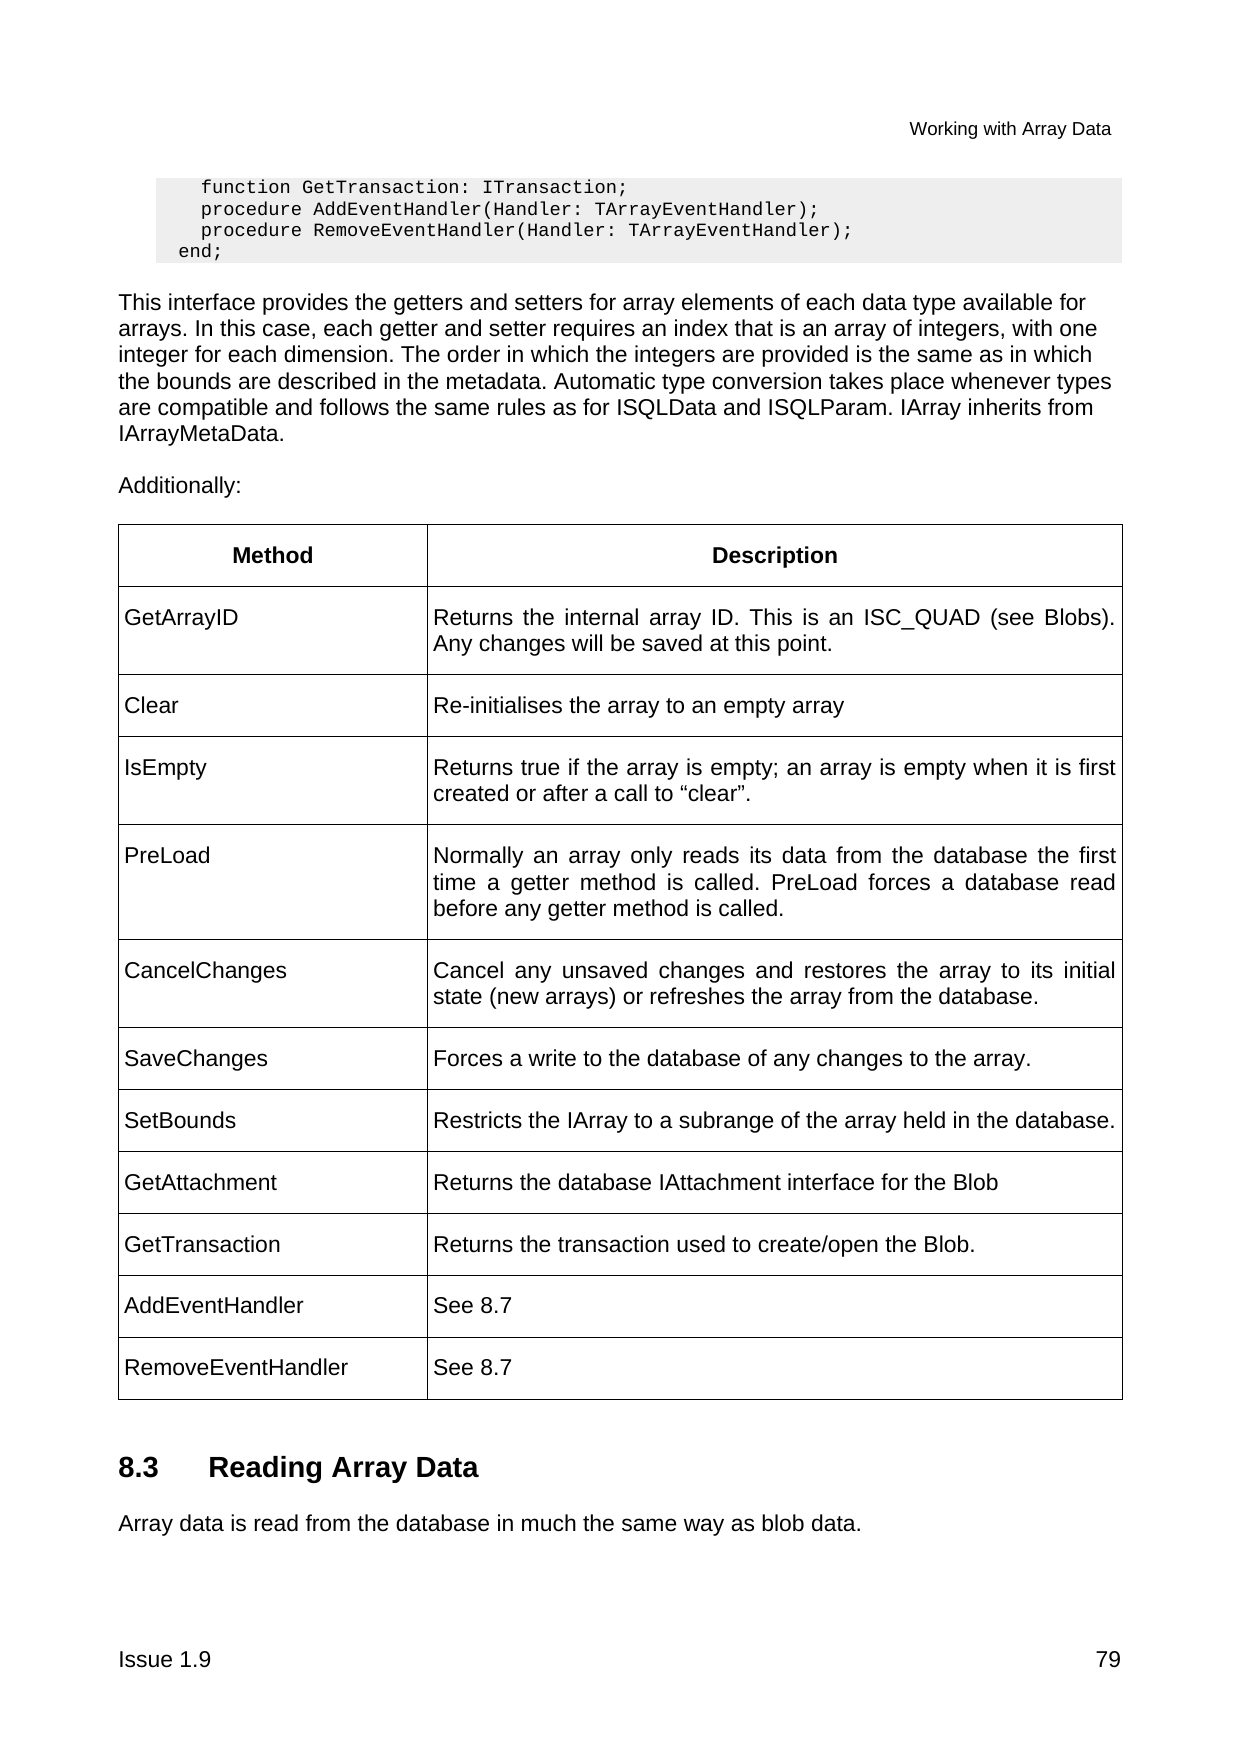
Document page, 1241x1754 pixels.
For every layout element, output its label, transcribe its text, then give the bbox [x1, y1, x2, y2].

table_cell GetAttachment [119, 1152, 427, 1213]
table_cell PreLoad [119, 825, 427, 939]
table_header Description [428, 525, 1122, 586]
table_cell SaveChanges [119, 1028, 427, 1089]
table_cell Normally an array only reads its data from the database the first time a getter method is called. PreLoad forces a database read before any getter method is called. [428, 825, 1122, 939]
table_cell See 8.7 [428, 1338, 1122, 1398]
table_cell Restricts the IArray to a subrange of the array held in the database. [428, 1090, 1122, 1151]
text function GetTransaction: ITransaction; [156, 178, 1122, 199]
table_cell AddEventHandler [119, 1276, 427, 1337]
table_header Method [119, 525, 427, 586]
text This interface provides the getters and setters for array elements of each data type available for arrays. In this case, each getter and setter requires an index that is an array of integers, with one integer for each dimension. The order in which the integers are provided is the same as in which the bounds are described in the metadata. Automatic type conversion takes place whenever types are compatible and follows the same rules as for ISQLData and ISQLParam. IArray inherits from IArrayMetaData. [118, 289, 1122, 447]
table_cell Returns true if the array is empty; an array is empty when it is first created or after a call to “clear”. [428, 737, 1122, 824]
text Additionally: [118, 472, 1122, 499]
table_cell Forces a write to the database of any changes to the array. [428, 1028, 1122, 1089]
text end; [156, 242, 1122, 263]
table_cell Returns the transaction used to create/open the Blob. [428, 1214, 1122, 1275]
table_cell RemoveEventHandler [119, 1338, 427, 1398]
subtitle Reading Array Data [118, 1450, 1122, 1484]
table_cell GetArrayID [119, 587, 427, 674]
table_cell IsEmpty [119, 737, 427, 824]
table_cell SetBounds [119, 1090, 427, 1151]
table_cell Returns the database IAttachment interface for the Blob [428, 1152, 1122, 1213]
table_cell See 8.7 [428, 1276, 1122, 1337]
table_cell GetTransaction [119, 1214, 427, 1275]
table_cell Clear [119, 675, 427, 736]
table_cell CancelChanges [119, 940, 427, 1027]
table_cell Returns the internal array ID. This is an ISC_QUAD (see Blobs). Any changes will be saved at this point. [428, 587, 1122, 674]
table_cell Cancel any unsaved changes and restores the array to its initial state (new arrays) or refreshes the array from the database. [428, 940, 1122, 1027]
text procedure AddEventHandler(Handler: TArrayEventHandler); [156, 199, 1122, 221]
text Array data is read from the database in much the same way as blob data. [118, 1509, 1122, 1536]
text procedure RemoveEventHandler(Handler: TArrayEventHandler); [156, 221, 1122, 242]
table_cell Re-initialises the array to an empty array [428, 675, 1122, 736]
